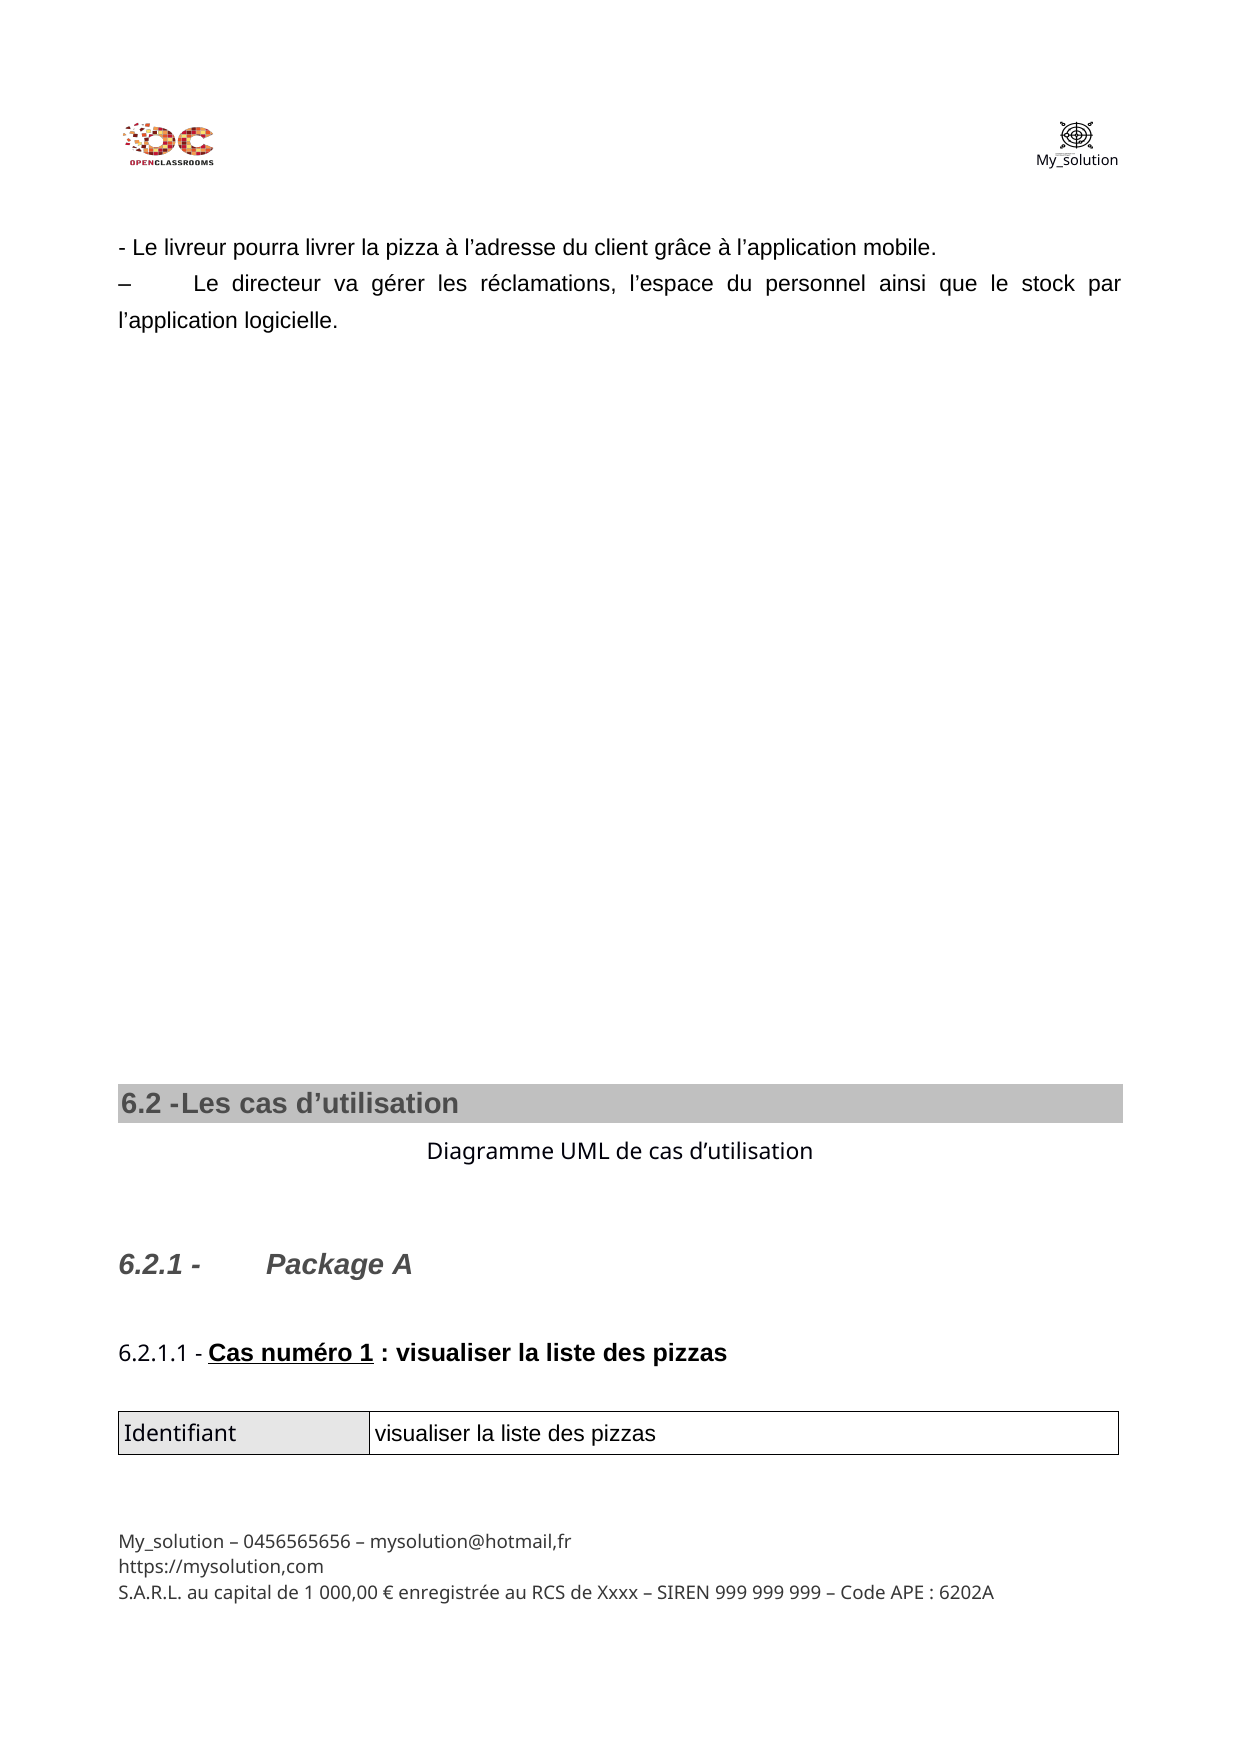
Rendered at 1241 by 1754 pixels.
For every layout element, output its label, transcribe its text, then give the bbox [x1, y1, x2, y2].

text - Le livreur pourra livrer la pizza à l’adresse du client grâce à l’application mobile. [118, 234, 1122, 260]
list Le directeur va gérer les réclamations, l’espace du personnel ainsi que le stock par l’application logicielle. [118, 270, 1122, 333]
picture [1052, 118, 1101, 158]
table_header Identifiant [119, 1412, 369, 1454]
text Diagramme UML de cas d’utilisation [118, 1135, 1122, 1166]
list Cas numéro 1 : visualiser la liste des pizzas [118, 1336, 1122, 1368]
picture [119, 118, 217, 170]
subtitle Package A [118, 1247, 1122, 1280]
table_header visualiser la liste des pizzas [370, 1412, 1118, 1454]
subtitle Les cas d’utilisation [119, 1085, 1122, 1122]
